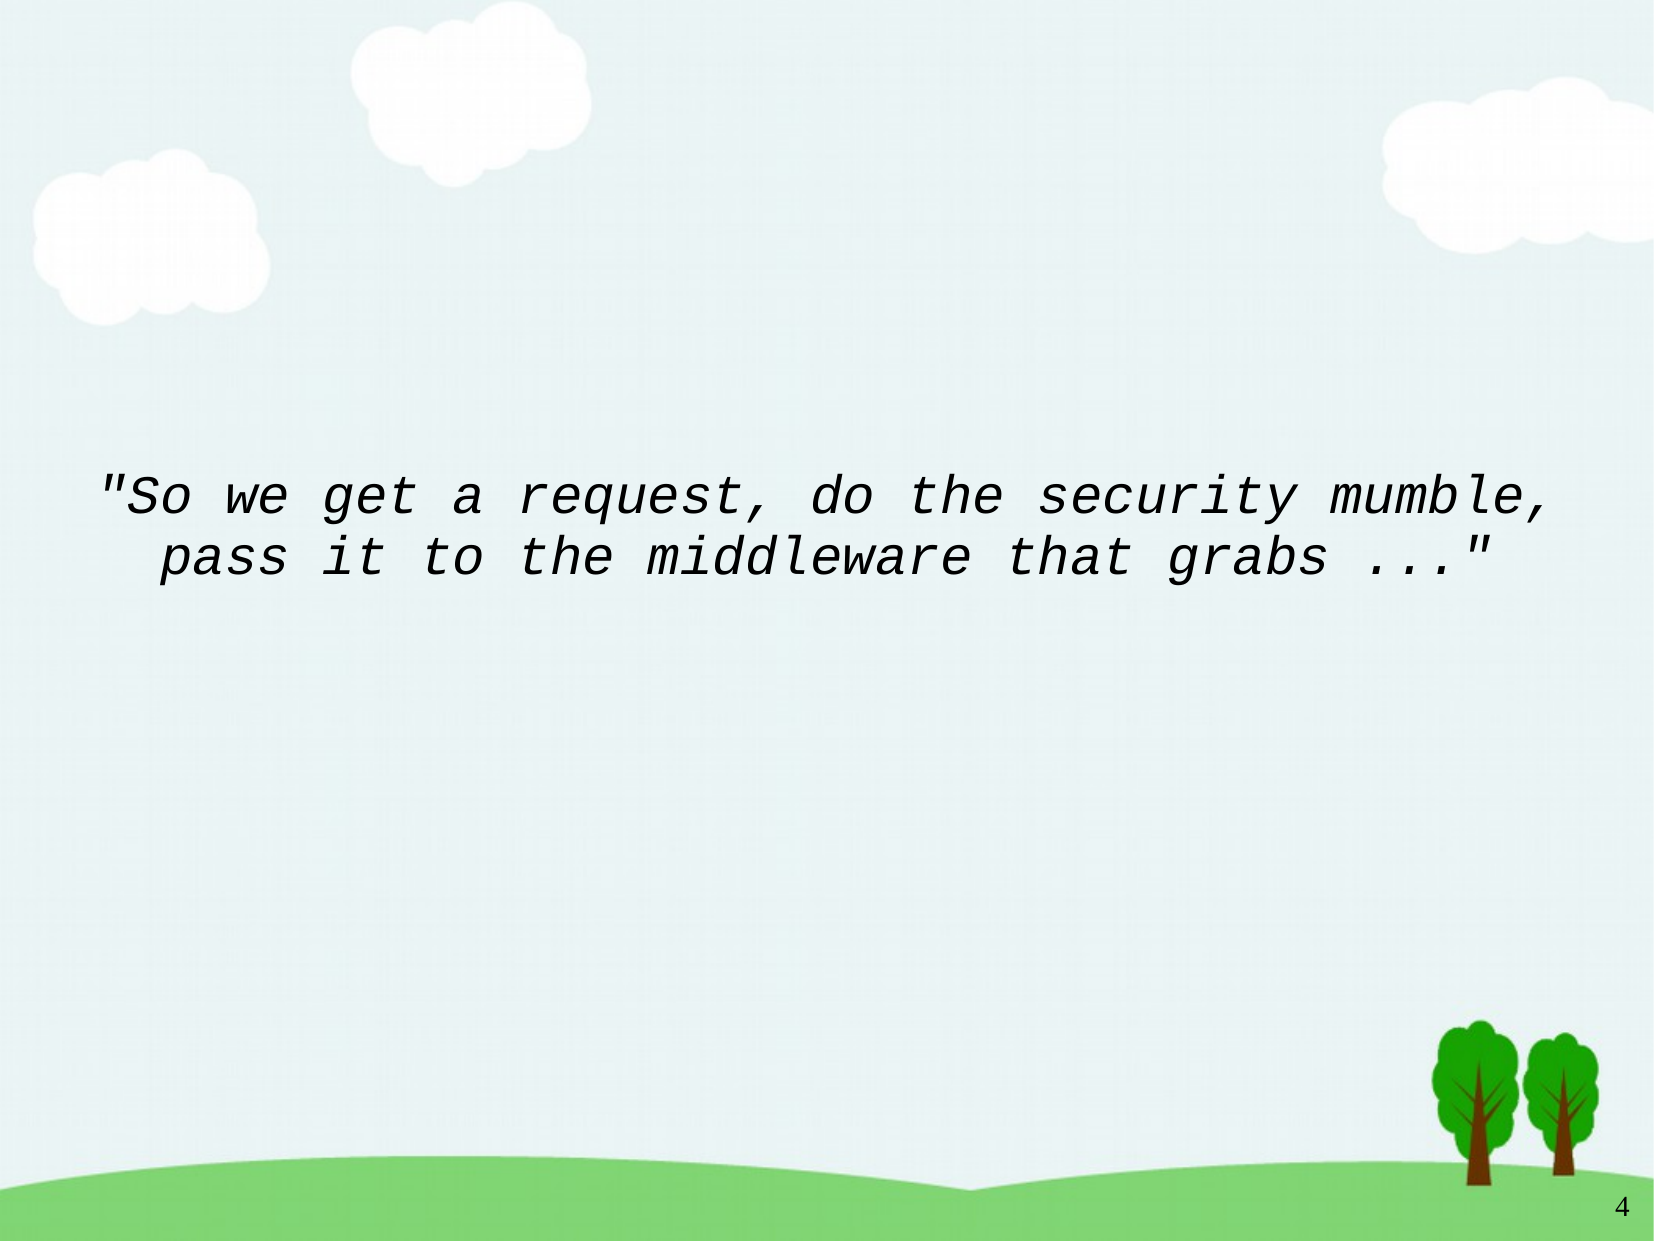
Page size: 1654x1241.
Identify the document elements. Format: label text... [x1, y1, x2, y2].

picture [0, 0, 1654, 1241]
subtitle "So we get a request, do the security mumble, pass it to the middleware that grabs ..." [82, 49, 1571, 1010]
